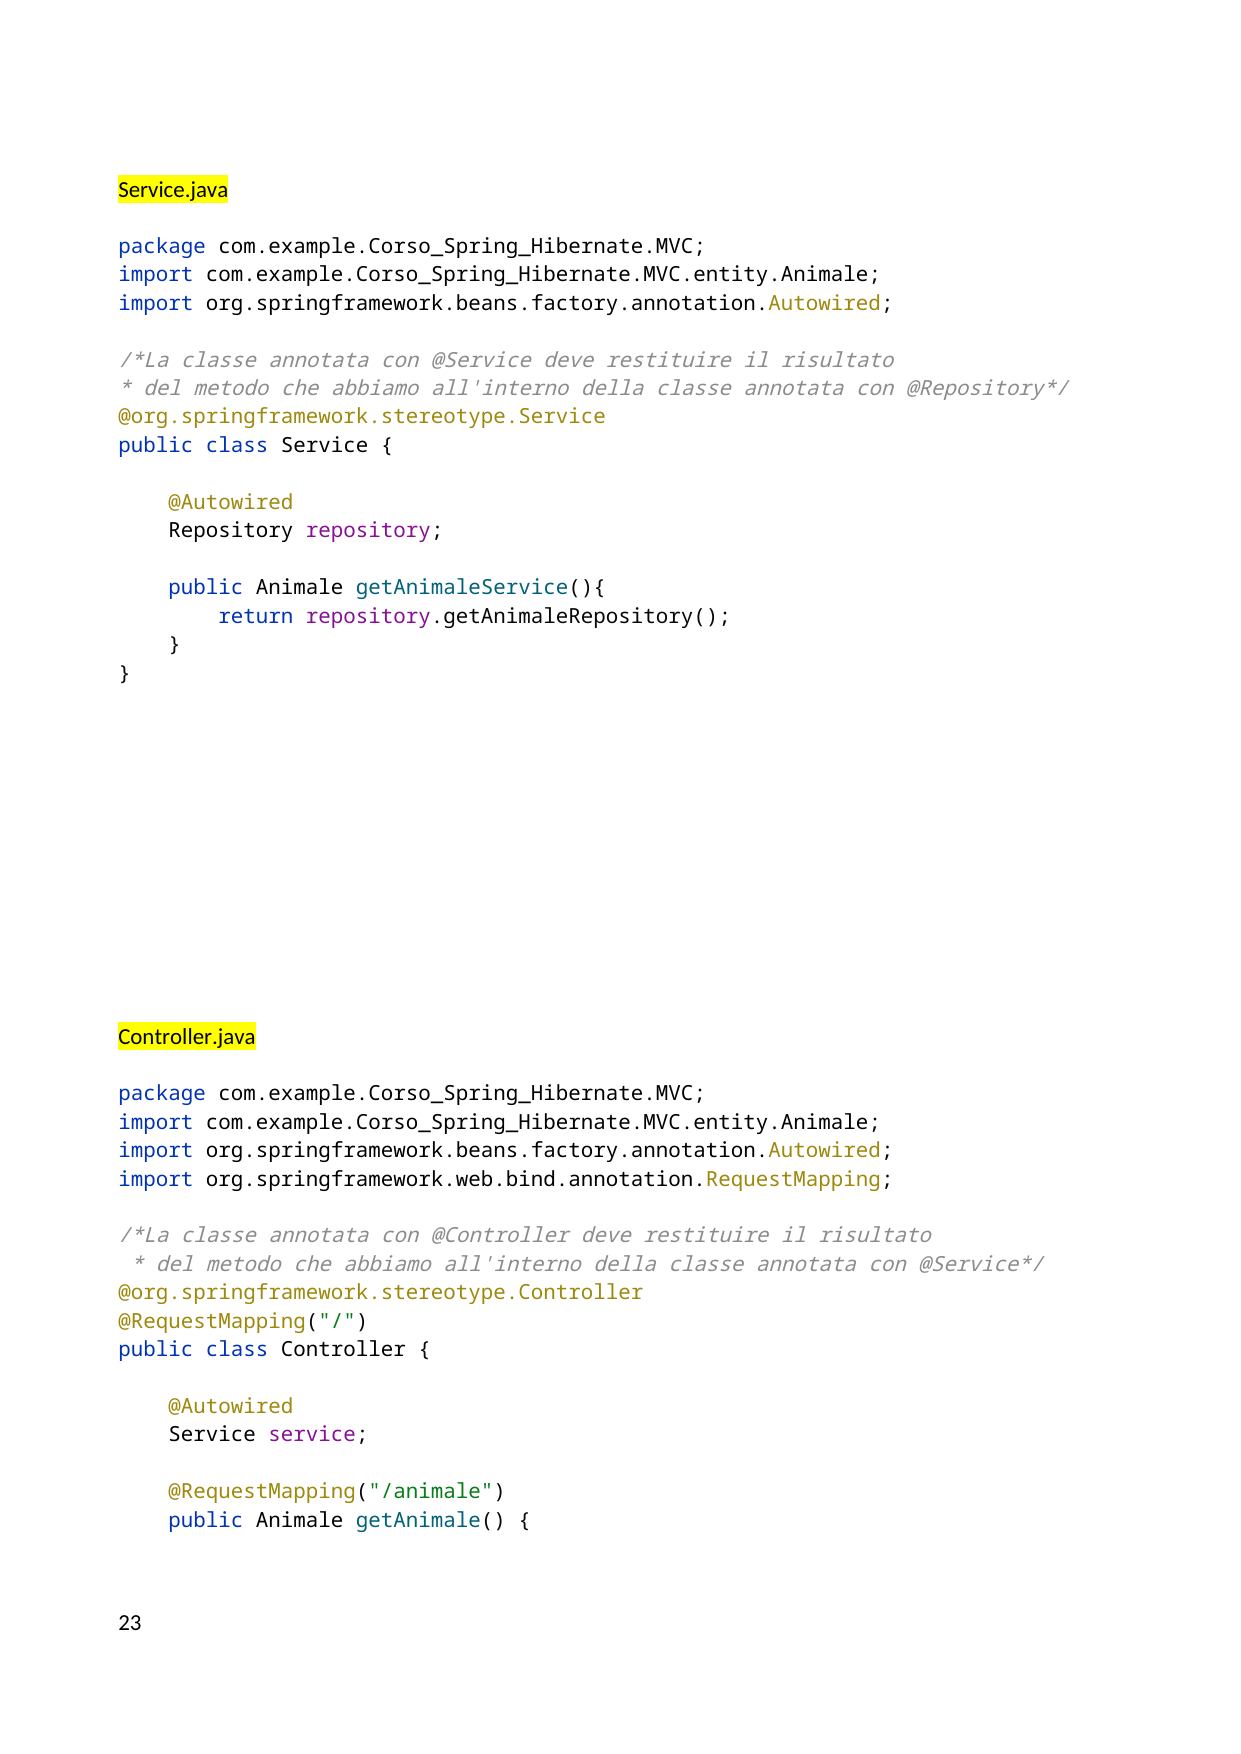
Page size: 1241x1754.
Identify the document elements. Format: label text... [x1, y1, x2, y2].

text package com.example.Corso_Spring_Hibernate.MVC; import com.example.Corso_Spring_Hibernate.MVC.entity.Animale; import org.springframework.beans.factory.annotation.Autowired; import org.springframework.web.bind.annotation.RequestMapping; /*La classe annotata con @Controller deve restituire il risultato * del metodo che abbiamo all'interno della classe annotata con @Service*/ @org.springframework.stereotype.Controller @RequestMapping("/") public class Controller { @Autowired Service service; @RequestMapping("/animale") public Animale getAnimale() { [118, 1078, 1122, 1562]
text Service.java [118, 175, 1122, 203]
text package com.example.Corso_Spring_Hibernate.MVC; import com.example.Corso_Spring_Hibernate.MVC.entity.Animale; import org.springframework.beans.factory.annotation.Autowired; /*La classe annotata con @Service deve restituire il risultato * del metodo che abbiamo all'interno della classe annotata con @Repository*/ @org.springframework.stereotype.Service public class Service { @Autowired Repository repository; public Animale getAnimaleService(){ return repository.getAnimaleRepository(); } } [118, 231, 1122, 714]
text Controller.java [118, 1022, 1122, 1050]
